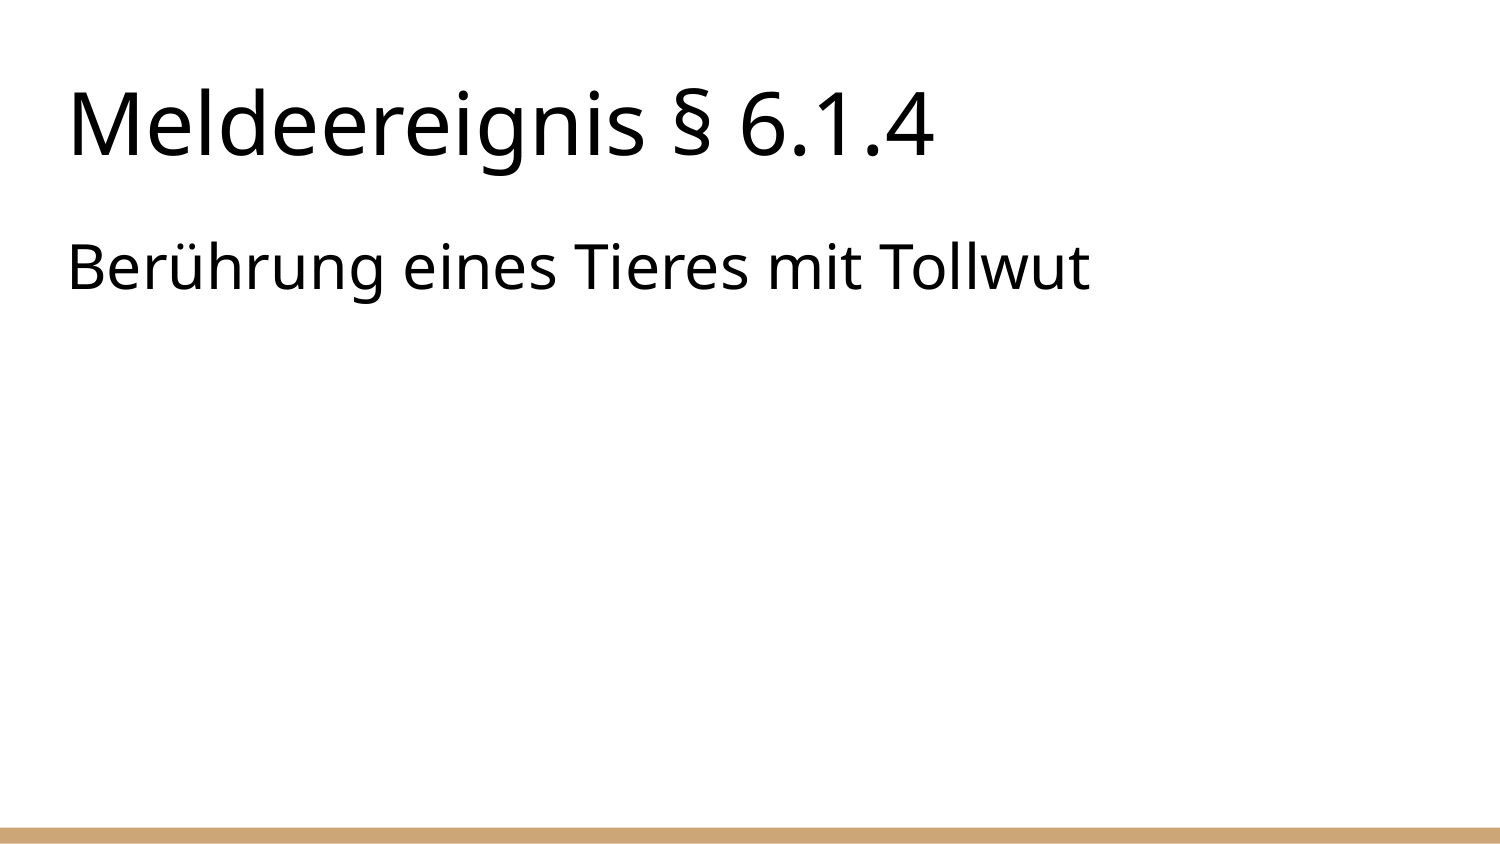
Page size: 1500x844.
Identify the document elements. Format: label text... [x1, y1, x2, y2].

title Meldeereignis § 6.1.4 [51, 51, 1449, 189]
list Berührung eines Tieres mit Tollwut [51, 200, 1449, 752]
